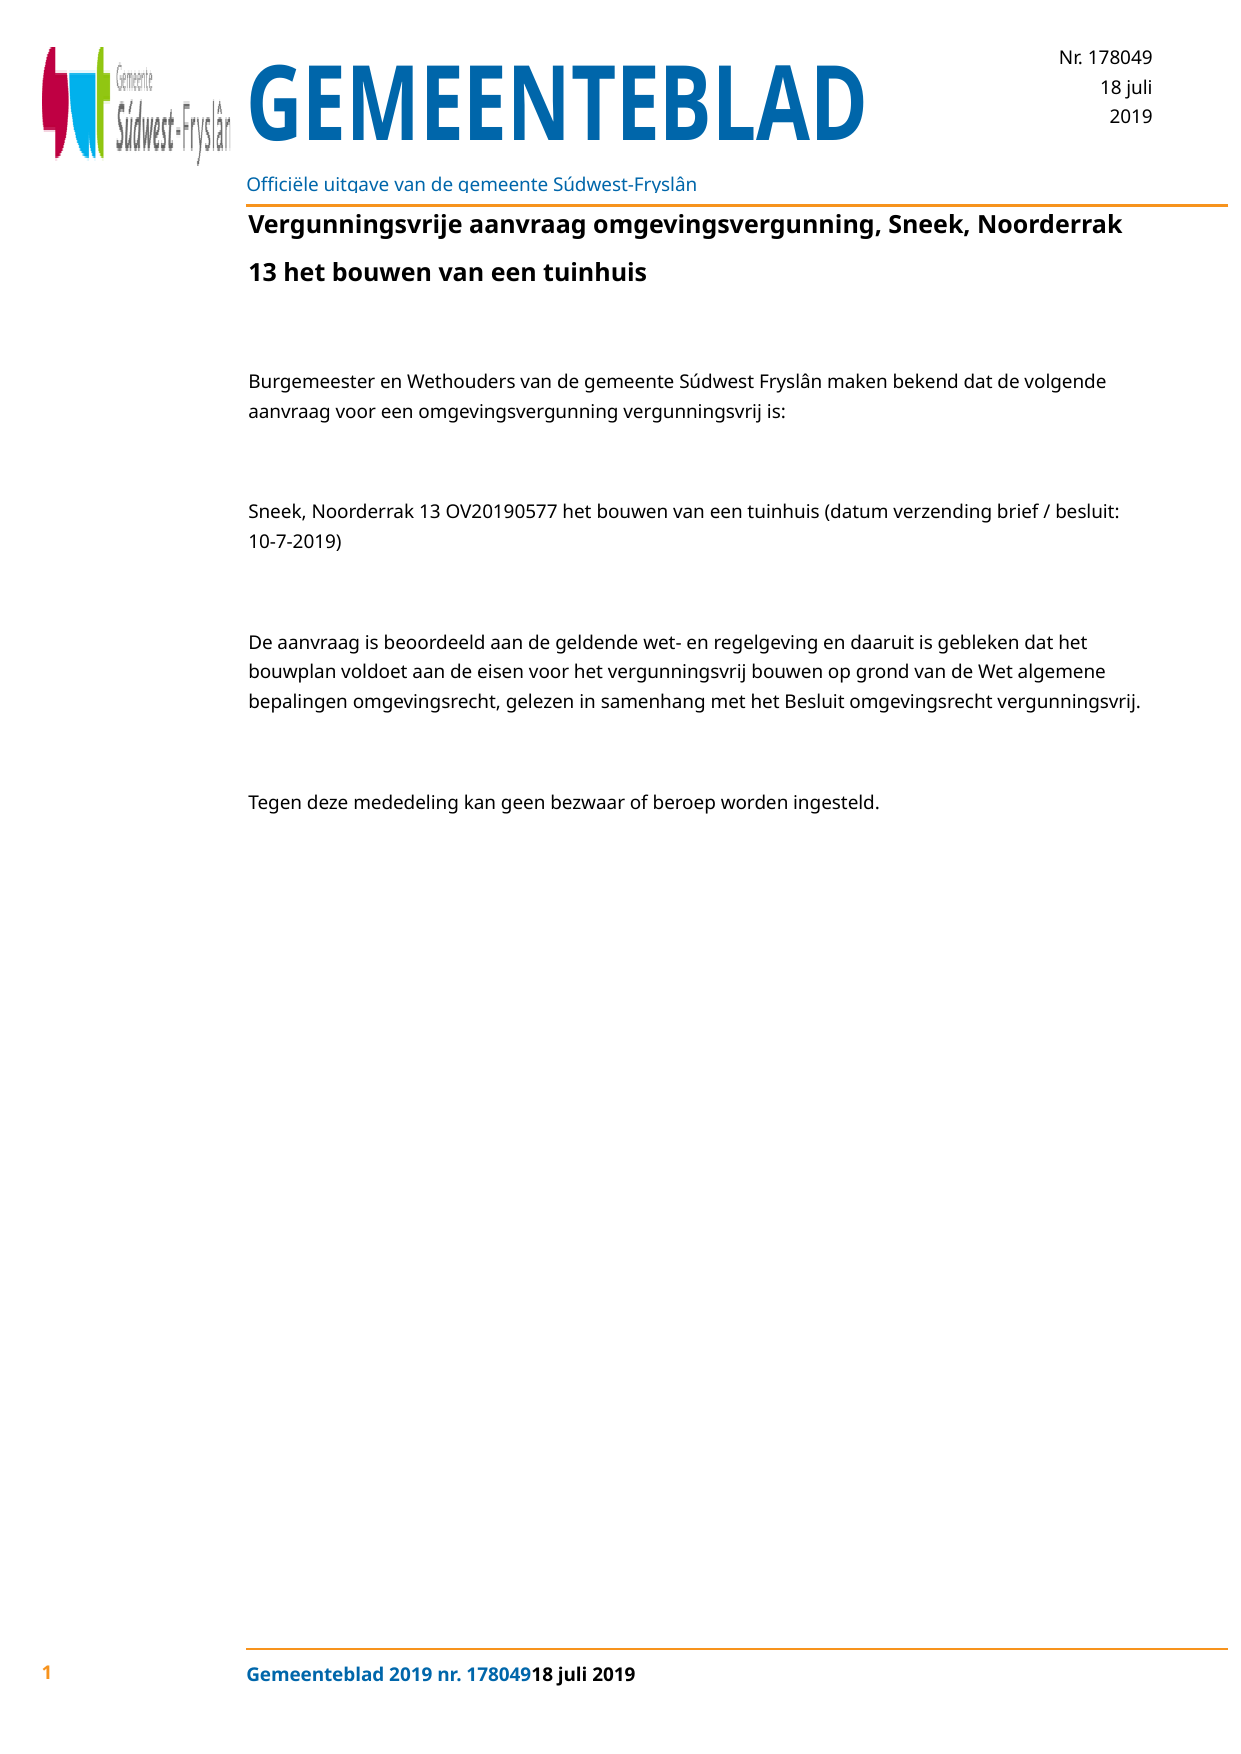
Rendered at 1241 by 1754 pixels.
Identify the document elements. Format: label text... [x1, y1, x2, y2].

text Sneek, Noorderrak 13 OV20190577 het bouwen van een tuinhuis (datum verzending brief / besluit: 10-7-2019) [248, 499, 1152, 554]
text Tegen deze mededeling kan geen bezwaar of beroep worden ingesteld. [248, 789, 1152, 815]
text Vergunningsvrije aanvraag omgevingsvergunning, Sneek, Noorderrak 13 het bouwen van een tuinhuis [248, 207, 1152, 288]
text De aanvraag is beoordeeld aan de geldende wet- en regelgeving en daaruit is gebleken dat het bouwplan voldoet aan de eisen voor het vergunningsvrij bouwen op grond van de Wet algemene bepalingen omgevingsrecht, gelezen in samenhang met het Besluit omgevingsrecht vergunningsvrij. [248, 629, 1152, 714]
picture [41, 47, 231, 172]
text Burgemeester en Wethouders van de gemeente Súdwest Fryslân maken bekend dat de volgende aanvraag voor een omgevingsvergunning vergunningsvrij is: [248, 368, 1152, 424]
